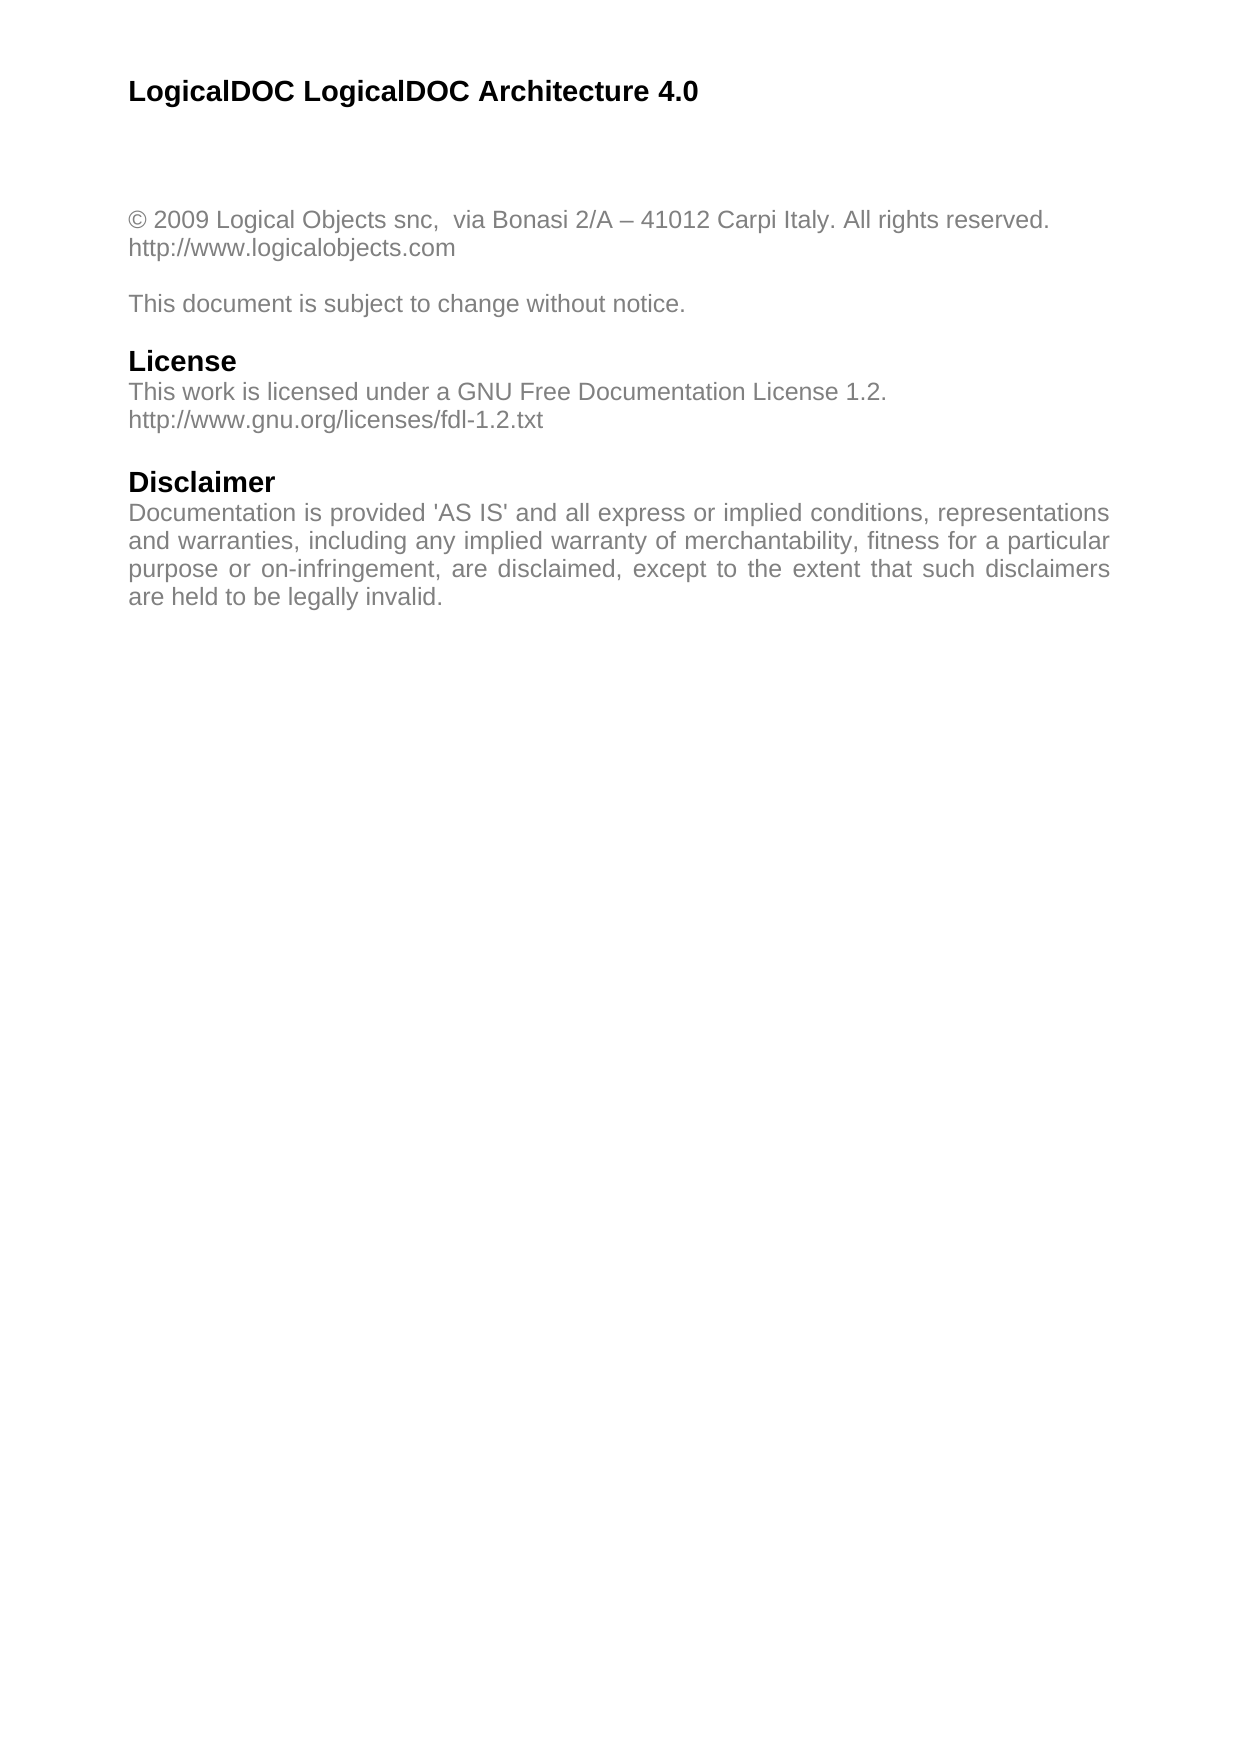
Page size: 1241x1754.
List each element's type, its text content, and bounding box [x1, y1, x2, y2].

text Disclaimer [128, 466, 1112, 499]
text License [128, 345, 1112, 378]
text http://www.gnu.org/licenses/fdl-1.2.txt [128, 406, 1112, 434]
text © 2009 Logical Objects snc, via Bonasi 2/A – 41012 Carpi Italy. All rights reserved. [128, 206, 1112, 234]
text This document is subject to change without notice. [128, 289, 1112, 317]
text This work is licensed under a GNU Free Documentation License 1.2. [128, 378, 1112, 406]
text http://www.logicalobjects.com [128, 234, 1112, 262]
text Documentation is provided 'AS IS' and all express or implied conditions, representations and warranties, including any implied warranty of merchantability, fitness for a particular purpose or on-infringement, are disclaimed, except to the extent that such disclaimers are held to be legally invalid. [128, 499, 1112, 611]
